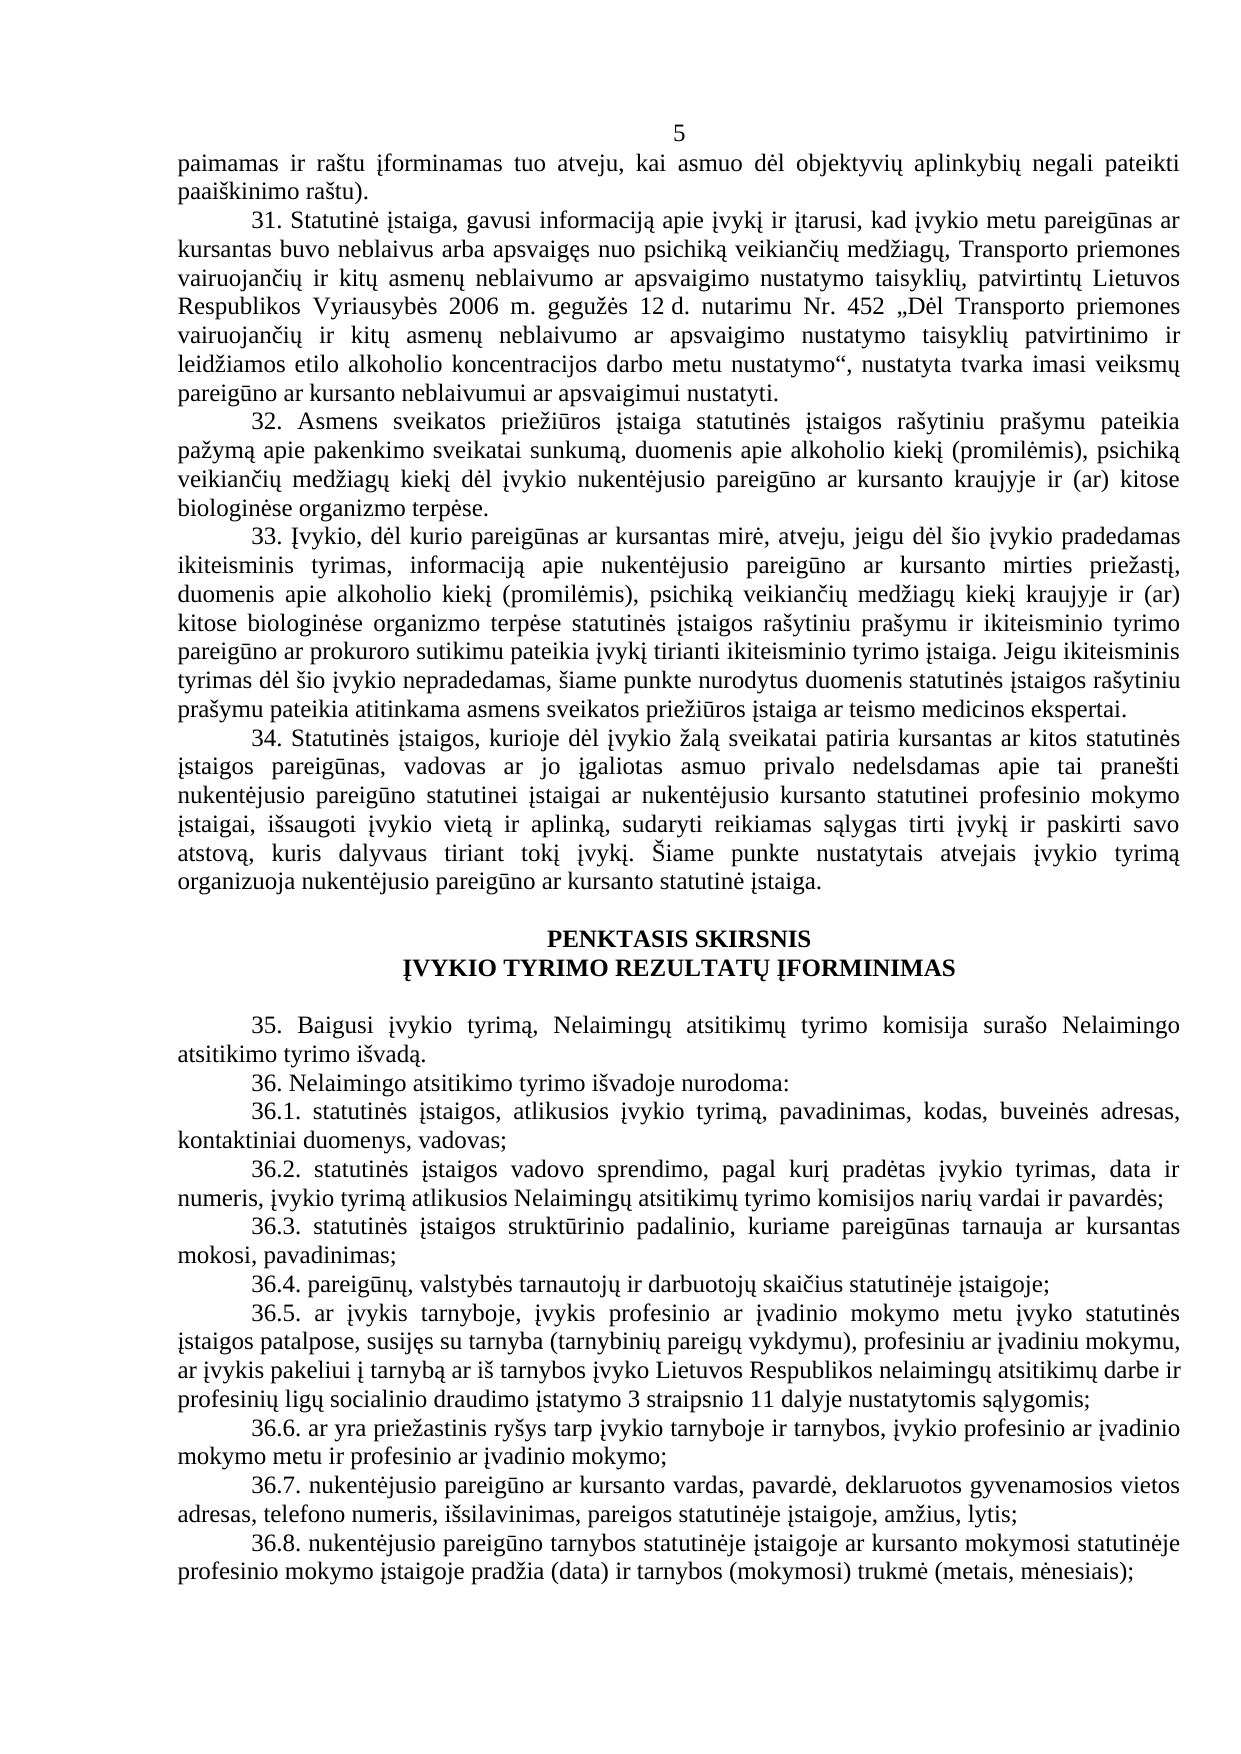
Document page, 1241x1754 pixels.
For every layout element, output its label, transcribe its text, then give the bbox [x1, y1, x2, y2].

text ĮVYKIO TYRIMO REZULTATŲ ĮFORMINIMAS [177, 953, 1181, 981]
text 36.5. ar įvykis tarnyboje, įvykis profesinio ar įvadinio mokymo metu įvyko statutinės įstaigos patalpose, susijęs su tarnyba (tarnybinių pareigų vykdymu), profesiniu ar įvadiniu mokymu, ar įvykis pakeliui į tarnybą ar iš tarnybos įvyko Lietuvos Respublikos nelaimingų atsitikimų darbe ir profesinių ligų socialinio draudimo įstatymo 3 straipsnio 11 dalyje nustatytomis sąlygomis; [177, 1298, 1181, 1413]
text 36.4. pareigūnų, valstybės tarnautojų ir darbuotojų skaičius statutinėje įstaigoje; [177, 1269, 1181, 1298]
text paimamas ir raštu įforminamas tuo atveju, kai asmuo dėl objektyvių aplinkybių negali pateikti paaiškinimo raštu). [177, 148, 1181, 205]
text 36.1. statutinės įstaigos, atlikusios įvykio tyrimą, pavadinimas, kodas, buveinės adresas, kontaktiniai duomenys, vadovas; [177, 1096, 1181, 1154]
text 36.6. ar yra priežastinis ryšys tarp įvykio tarnyboje ir tarnybos, įvykio profesinio ar įvadinio mokymo metu ir profesinio ar įvadinio mokymo; [177, 1413, 1181, 1470]
text 36.7. nukentėjusio pareigūno ar kursanto vardas, pavardė, deklaruotos gyvenamosios vietos adresas, telefono numeris, išsilavinimas, pareigos statutinėje įstaigoje, amžius, lytis; [177, 1470, 1181, 1528]
text 36.3. statutinės įstaigos struktūrinio padalinio, kuriame pareigūnas tarnauja ar kursantas mokosi, pavadinimas; [177, 1211, 1181, 1269]
text 36. Nelaimingo atsitikimo tyrimo išvadoje nurodoma: [177, 1068, 1181, 1096]
text 36.2. statutinės įstaigos vadovo sprendimo, pagal kurį pradėtas įvykio tyrimas, data ir numeris, įvykio tyrimą atlikusios Nelaimingų atsitikimų tyrimo komisijos narių vardai ir pavardės; [177, 1154, 1181, 1211]
text 33. Įvykio, dėl kurio pareigūnas ar kursantas mirė, atveju, jeigu dėl šio įvykio pradedamas ikiteisminis tyrimas, informaciją apie nukentėjusio pareigūno ar kursanto mirties priežastį, duomenis apie alkoholio kiekį (promilėmis), psichiką veikiančių medžiagų kiekį kraujyje ir (ar) kitose biologinėse organizmo terpėse statutinės įstaigos rašytiniu prašymu ir ikiteisminio tyrimo pareigūno ar prokuroro sutikimu pateikia įvykį tirianti ikiteisminio tyrimo įstaiga. Jeigu ikiteisminis tyrimas dėl šio įvykio nepradedamas, šiame punkte nurodytus duomenis statutinės įstaigos rašytiniu prašymu pateikia atitinkama asmens sveikatos priežiūros įstaiga ar teismo medicinos ekspertai. [177, 521, 1181, 723]
text 34. Statutinės įstaigos, kurioje dėl įvykio žalą sveikatai patiria kursantas ar kitos statutinės įstaigos pareigūnas, vadovas ar jo įgaliotas asmuo privalo nedelsdamas apie tai pranešti nukentėjusio pareigūno statutinei įstaigai ar nukentėjusio kursanto statutinei profesinio mokymo įstaigai, išsaugoti įvykio vietą ir aplinką, sudaryti reikiamas sąlygas tirti įvykį ir paskirti savo atstovą, kuris dalyvaus tiriant tokį įvykį. Šiame punkte nustatytais atvejais įvykio tyrimą organizuoja nukentėjusio pareigūno ar kursanto statutinė įstaiga. [177, 723, 1181, 895]
text 35. Baigusi įvykio tyrimą, Nelaimingų atsitikimų tyrimo komisija surašo Nelaimingo atsitikimo tyrimo išvadą. [177, 1010, 1181, 1068]
text 31. Statutinė įstaiga, gavusi informaciją apie įvykį ir įtarusi, kad įvykio metu pareigūnas ar kursantas buvo neblaivus arba apsvaigęs nuo psichiką veikiančių medžiagų, Transporto priemones vairuojančių ir kitų asmenų neblaivumo ar apsvaigimo nustatymo taisyklių, patvirtintų Lietuvos Respublikos Vyriausybės 2006 m. gegužės 12 d. nutarimu Nr. 452 „Dėl Transporto priemones vairuojančių ir kitų asmenų neblaivumo ar apsvaigimo nustatymo taisyklių patvirtinimo ir leidžiamos etilo alkoholio koncentracijos darbo metu nustatymo“, nustatyta tvarka imasi veiksmų pareigūno ar kursanto neblaivumui ar apsvaigimui nustatyti. [177, 205, 1181, 406]
text 36.8. nukentėjusio pareigūno tarnybos statutinėje įstaigoje ar kursanto mokymosi statutinėje profesinio mokymo įstaigoje pradžia (data) ir tarnybos (mokymosi) trukmė (metais, mėnesiais); [177, 1528, 1181, 1585]
text PENKTASIS SKIRSNIS [177, 924, 1181, 953]
text 32. Asmens sveikatos priežiūros įstaiga statutinės įstaigos rašytiniu prašymu pateikia pažymą apie pakenkimo sveikatai sunkumą, duomenis apie alkoholio kiekį (promilėmis), psichiką veikiančių medžiagų kiekį dėl įvykio nukentėjusio pareigūno ar kursanto kraujyje ir (ar) kitose biologinėse organizmo terpėse. [177, 406, 1181, 521]
